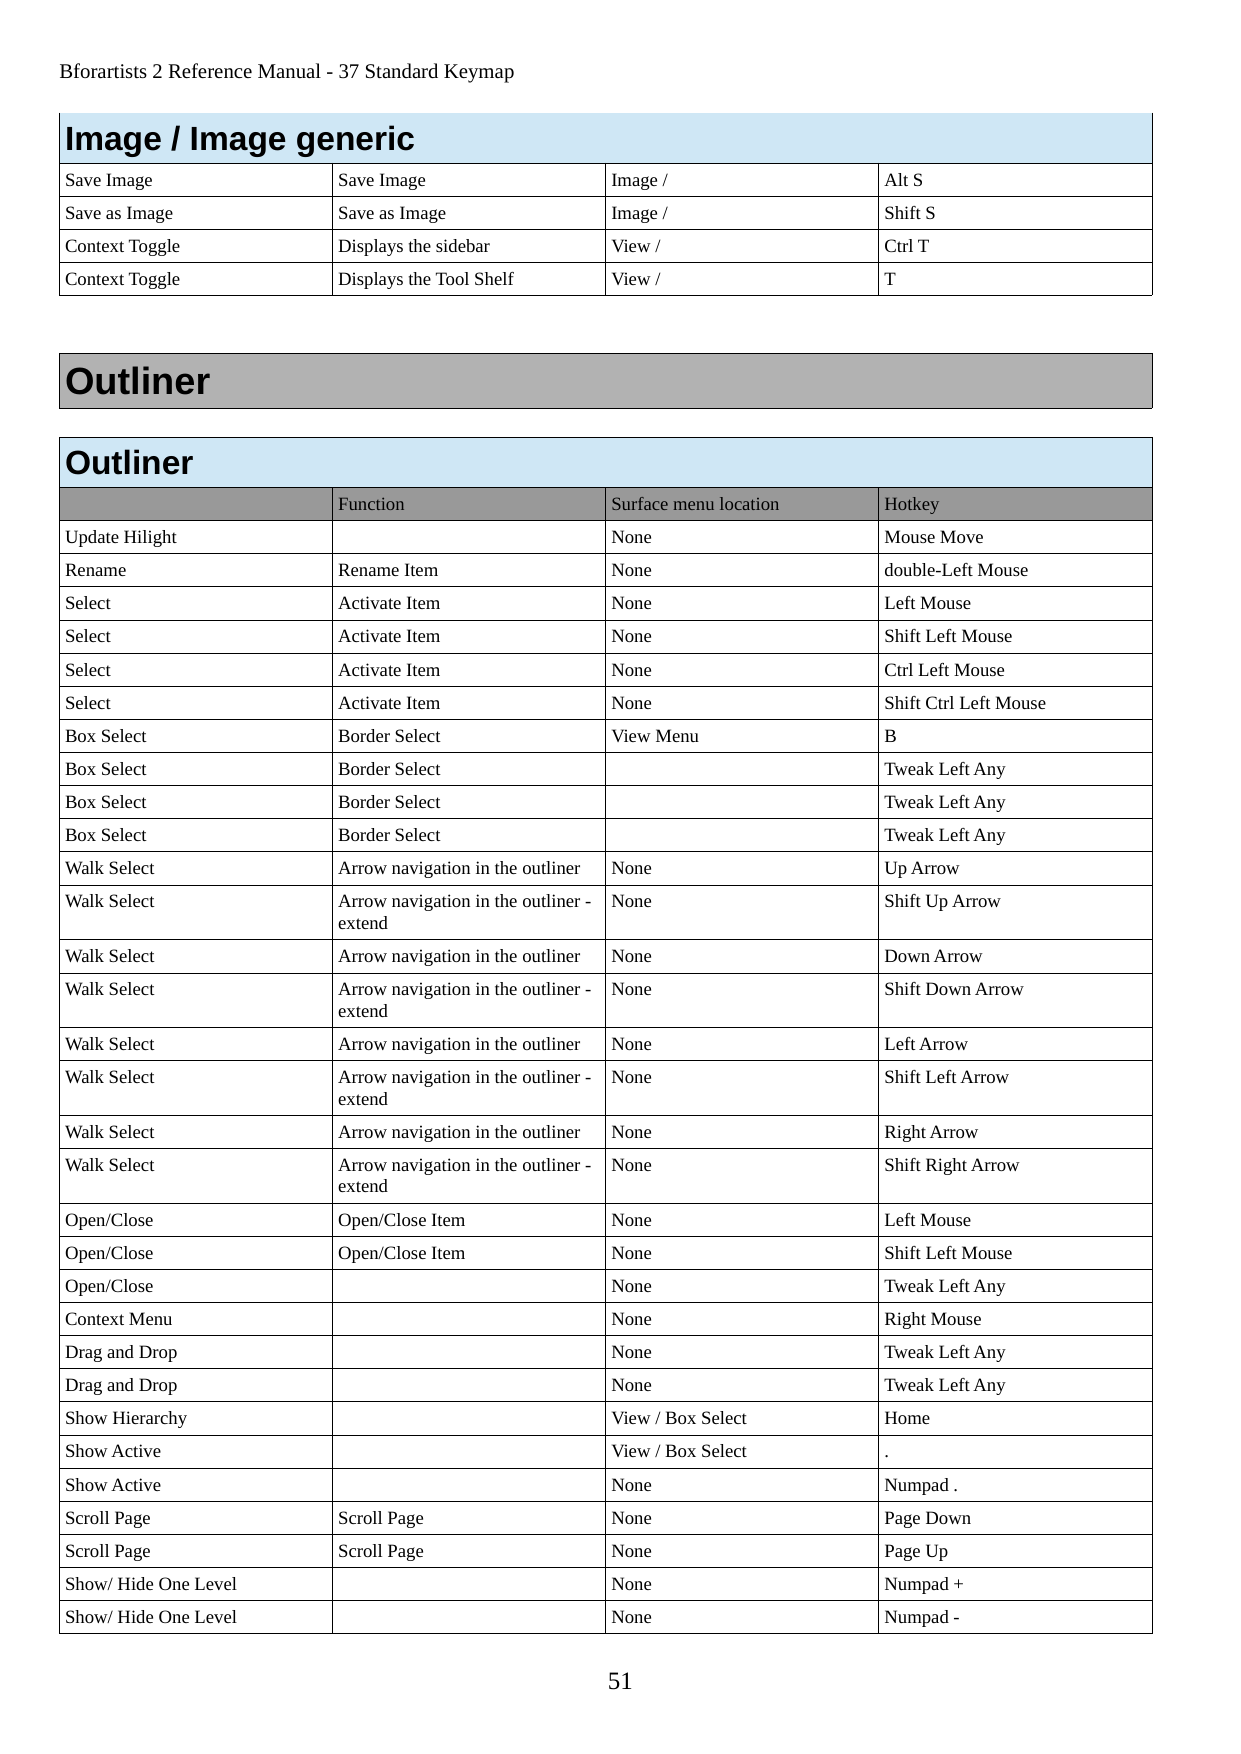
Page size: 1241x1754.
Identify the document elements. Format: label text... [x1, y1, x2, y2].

table_cell Show/ Hide One Level [60, 1568, 332, 1600]
table_cell Scroll Page [60, 1502, 332, 1534]
table_cell Walk Select [60, 852, 332, 884]
table_cell View / [606, 263, 878, 295]
table_cell Numpad . [879, 1469, 1152, 1501]
table_cell Show Hierarchy [60, 1402, 332, 1434]
table_cell Arrow navigation in the outliner - extend [333, 886, 605, 939]
table_cell Open/Close [60, 1204, 332, 1236]
table_cell Open/Close [60, 1237, 332, 1269]
table_cell Select [60, 621, 332, 653]
table_cell Home [879, 1402, 1152, 1434]
table_cell Activate Item [333, 687, 605, 719]
table_cell Scroll Page [333, 1535, 605, 1567]
table_header Outliner [60, 438, 1152, 487]
table_cell Function [333, 488, 605, 520]
table_cell None [606, 1061, 878, 1115]
table_cell Walk Select [60, 886, 332, 939]
table_cell Walk Select [60, 1061, 332, 1115]
table_cell [333, 521, 605, 553]
table_cell [60, 488, 332, 520]
table_cell Ctrl T [879, 230, 1152, 262]
table_cell Tweak Left Any [879, 753, 1152, 785]
table_cell Box Select [60, 720, 332, 752]
table_cell View / [606, 230, 878, 262]
table_cell [606, 753, 878, 785]
table_cell [333, 1601, 605, 1633]
table_cell Border Select [333, 753, 605, 785]
table_cell T [879, 263, 1152, 295]
table_cell Mouse Move [879, 521, 1152, 553]
table_cell Alt S [879, 164, 1152, 196]
table_cell None [606, 1369, 878, 1401]
table_cell Image / [606, 197, 878, 229]
table_cell Tweak Left Any [879, 786, 1152, 818]
table_cell Walk Select [60, 974, 332, 1027]
table_cell Context Toggle [60, 230, 332, 262]
table_cell Select [60, 687, 332, 719]
table_cell None [606, 852, 878, 884]
table_cell Displays the sidebar [333, 230, 605, 262]
table_cell None [606, 554, 878, 586]
table_header Image / Image generic [60, 113, 1152, 163]
table_cell . [879, 1436, 1152, 1468]
table_cell B [879, 720, 1152, 752]
table_cell Show/ Hide One Level [60, 1601, 332, 1633]
table_cell Shift Ctrl Left Mouse [879, 687, 1152, 719]
table_cell Shift Left Mouse [879, 1237, 1152, 1269]
table_cell Tweak Left Any [879, 1336, 1152, 1368]
table_cell [333, 1336, 605, 1368]
table_cell View / Box Select [606, 1436, 878, 1468]
table_cell Open/Close [60, 1270, 332, 1302]
table_cell Numpad - [879, 1601, 1152, 1633]
table_cell Select [60, 587, 332, 619]
table_cell Show Active [60, 1436, 332, 1468]
table_cell None [606, 940, 878, 972]
table_cell Ctrl Left Mouse [879, 654, 1152, 686]
table_cell Up Arrow [879, 852, 1152, 884]
table_cell Activate Item [333, 587, 605, 619]
table_cell None [606, 1469, 878, 1501]
table_cell Shift Up Arrow [879, 886, 1152, 939]
table_cell Show Active [60, 1469, 332, 1501]
table_cell None [606, 1336, 878, 1368]
table_cell Arrow navigation in the outliner - extend [333, 1149, 605, 1203]
table_cell Shift S [879, 197, 1152, 229]
table_cell Tweak Left Any [879, 1369, 1152, 1401]
table_cell Shift Left Arrow [879, 1061, 1152, 1115]
table_cell Arrow navigation in the outliner [333, 940, 605, 972]
table_cell [333, 1303, 605, 1335]
table_cell Context Toggle [60, 263, 332, 295]
table_cell Hotkey [879, 488, 1152, 520]
table_cell Arrow navigation in the outliner [333, 1028, 605, 1060]
table_cell [333, 1402, 605, 1434]
table_cell Numpad + [879, 1568, 1152, 1600]
table_cell None [606, 1601, 878, 1633]
table_header Outliner [60, 354, 1152, 408]
table_cell None [606, 1303, 878, 1335]
table_cell Walk Select [60, 1028, 332, 1060]
table_cell Right Arrow [879, 1116, 1152, 1148]
table_cell Arrow navigation in the outliner - extend [333, 1061, 605, 1115]
table_cell None [606, 587, 878, 619]
table_cell Left Arrow [879, 1028, 1152, 1060]
table_cell None [606, 1116, 878, 1148]
table_cell Shift Left Mouse [879, 621, 1152, 653]
table_cell Drag and Drop [60, 1369, 332, 1401]
table_cell [333, 1568, 605, 1600]
table_cell Shift Right Arrow [879, 1149, 1152, 1203]
table_cell None [606, 1237, 878, 1269]
table_cell None [606, 886, 878, 939]
table_cell None [606, 1028, 878, 1060]
table_cell Drag and Drop [60, 1336, 332, 1368]
table_cell None [606, 1204, 878, 1236]
table_cell [333, 1436, 605, 1468]
table_cell [606, 786, 878, 818]
table_cell Box Select [60, 819, 332, 851]
table_cell Shift Down Arrow [879, 974, 1152, 1027]
table_cell Tweak Left Any [879, 1270, 1152, 1302]
table_cell double-Left Mouse [879, 554, 1152, 586]
table_cell Save as Image [60, 197, 332, 229]
table_cell Walk Select [60, 940, 332, 972]
table_cell Page Up [879, 1535, 1152, 1567]
table_cell Arrow navigation in the outliner - extend [333, 974, 605, 1027]
table_cell Image / [606, 164, 878, 196]
table_cell Context Menu [60, 1303, 332, 1335]
table_cell Select [60, 654, 332, 686]
table_cell View Menu [606, 720, 878, 752]
table_cell None [606, 521, 878, 553]
table_cell Open/Close Item [333, 1204, 605, 1236]
table_cell Arrow navigation in the outliner [333, 852, 605, 884]
table_cell None [606, 1568, 878, 1600]
table_cell Left Mouse [879, 587, 1152, 619]
table_cell None [606, 1270, 878, 1302]
table_cell Down Arrow [879, 940, 1152, 972]
table_cell None [606, 1149, 878, 1203]
table_cell None [606, 654, 878, 686]
table_cell [606, 819, 878, 851]
table_cell Rename [60, 554, 332, 586]
table_cell Border Select [333, 720, 605, 752]
table_cell Border Select [333, 819, 605, 851]
table_cell Left Mouse [879, 1204, 1152, 1236]
table_cell None [606, 1535, 878, 1567]
table_cell Page Down [879, 1502, 1152, 1534]
table_cell Activate Item [333, 654, 605, 686]
table_cell [333, 1369, 605, 1401]
table_cell Right Mouse [879, 1303, 1152, 1335]
table_cell None [606, 1502, 878, 1534]
table_cell None [606, 974, 878, 1027]
table_cell Scroll Page [60, 1535, 332, 1567]
table_cell Box Select [60, 786, 332, 818]
table_cell Save Image [60, 164, 332, 196]
table_cell [333, 1270, 605, 1302]
table_cell Activate Item [333, 621, 605, 653]
table_cell Walk Select [60, 1116, 332, 1148]
table_cell Open/Close Item [333, 1237, 605, 1269]
table_cell Walk Select [60, 1149, 332, 1203]
table_cell Surface menu location [606, 488, 878, 520]
table_cell Update Hilight [60, 521, 332, 553]
table_cell Tweak Left Any [879, 819, 1152, 851]
table_cell Save as Image [333, 197, 605, 229]
table_cell Arrow navigation in the outliner [333, 1116, 605, 1148]
table_cell [333, 1469, 605, 1501]
table_cell None [606, 687, 878, 719]
table_cell None [606, 621, 878, 653]
table_cell Rename Item [333, 554, 605, 586]
table_cell Displays the Tool Shelf [333, 263, 605, 295]
table_cell Border Select [333, 786, 605, 818]
table_cell View / Box Select [606, 1402, 878, 1434]
table_cell Save Image [333, 164, 605, 196]
table_cell Scroll Page [333, 1502, 605, 1534]
table_cell Box Select [60, 753, 332, 785]
